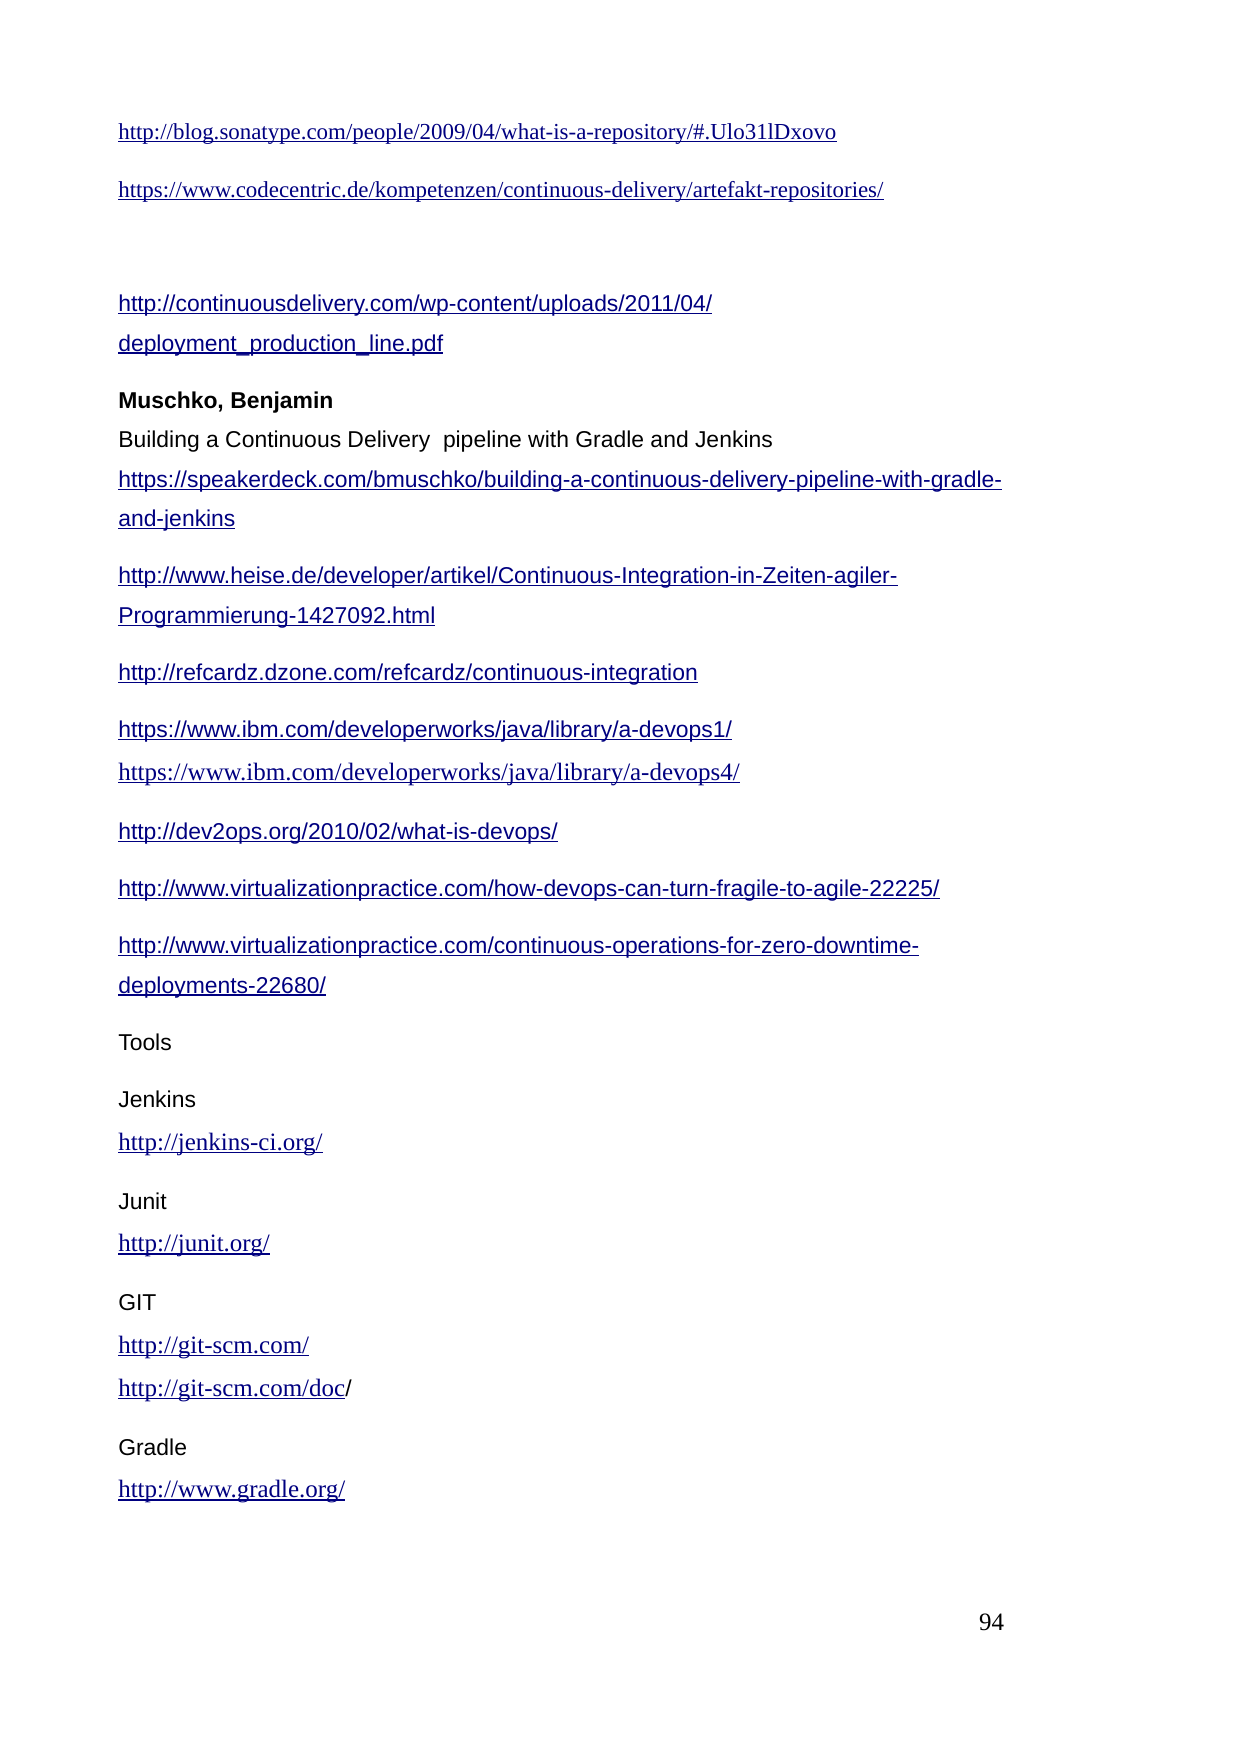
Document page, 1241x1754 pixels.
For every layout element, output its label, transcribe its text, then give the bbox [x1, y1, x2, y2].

text http://www.virtualizationpractice.com/continuous-operations-for-zero-downtime-deployments-22680/ [118, 932, 1004, 998]
text GIT http://git-scm.com/ http://git-scm.com/doc/ [118, 1289, 1004, 1402]
text http://dev2ops.org/2010/02/what-is-devops/ [118, 818, 1004, 844]
text https://www.ibm.com/developerworks/java/library/a-devops1/ https://www.ibm.com/developerworks/java/library/a-devops4/ [118, 716, 1004, 786]
text https://www.codecentric.de/kompetenzen/continuous-delivery/artefakt-repositories/ [118, 176, 1004, 202]
text Tools [118, 1029, 1004, 1055]
text Junit http://junit.org/ [118, 1188, 1004, 1257]
text http://blog.sonatype.com/people/2009/04/what-is-a-repository/#.Ulo31lDxovo [118, 118, 1004, 144]
text http://continuousdelivery.com/wp-content/uploads/2011/04/deployment_production_line.pdf [118, 290, 1004, 356]
text Muschko, Benjamin Building a Continuous Delivery pipeline with Gradle and Jenkins https://speakerdeck.com/bmuschko/building-a-continuous-delivery-pipeline-with-gradle-and-jenkins [118, 387, 1004, 532]
text http://www.virtualizationpractice.com/how-devops-can-turn-fragile-to-agile-22225/ [118, 875, 1004, 901]
text Jenkins http://jenkins-ci.org/ [118, 1086, 1004, 1156]
text http://www.heise.de/developer/artikel/Continuous-Integration-in-Zeiten-agiler-Programmierung-1427092.html [118, 562, 1004, 628]
text Gradle http://www.gradle.org/ [118, 1434, 1004, 1503]
text http://refcardz.dzone.com/refcardz/continuous-integration [118, 659, 1004, 685]
